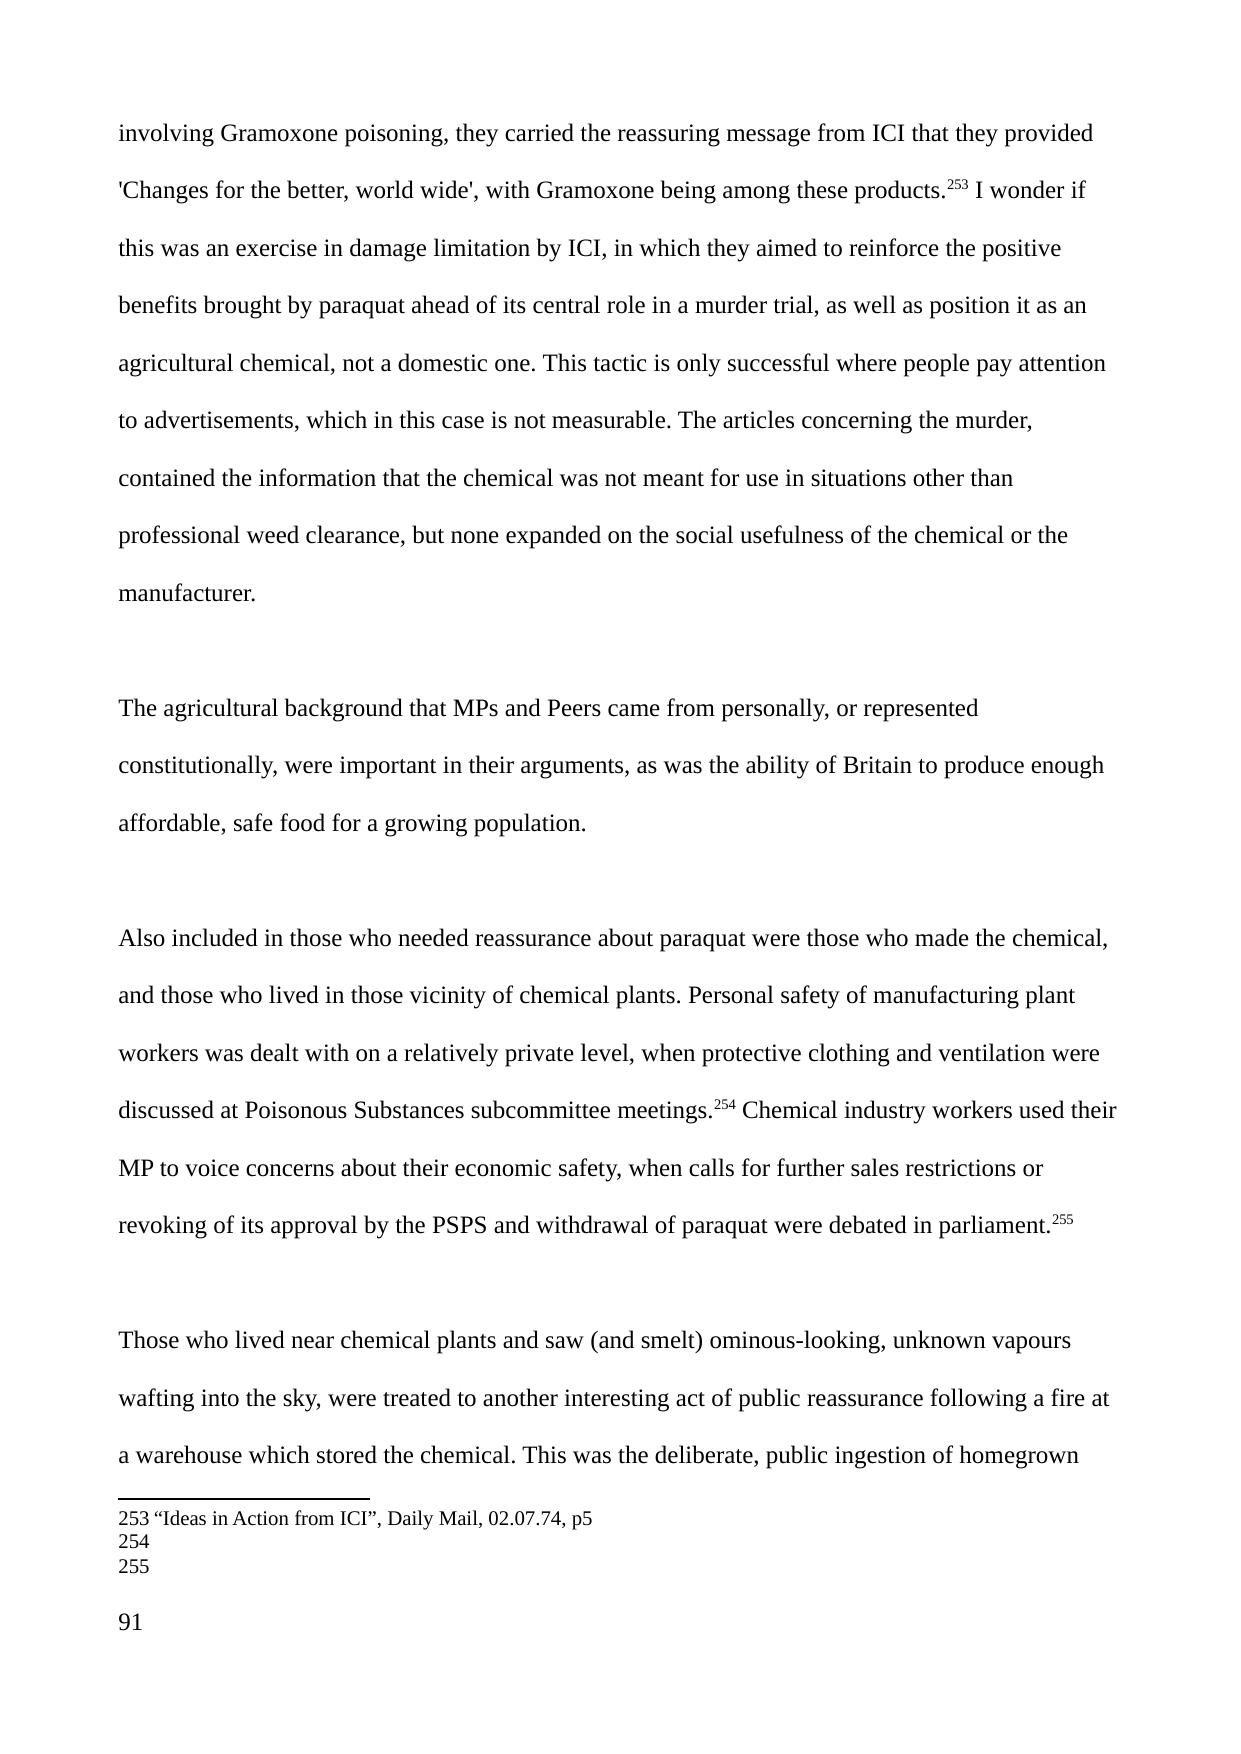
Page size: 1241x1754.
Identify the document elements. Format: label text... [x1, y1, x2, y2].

text Those who lived near chemical plants and saw (and smelt) ominous-looking, unknown vapours wafting into the sky, were treated to another interesting act of public reassurance following a fire at a warehouse which stored the chemical. This was the deliberate, public ingestion of homegrown [118, 1326, 1122, 1469]
text The agricultural background that MPs and Peers came from personally, or represented constitutionally, were important in their arguments, as was the ability of Britain to produce enough affordable, safe food for a growing population. [118, 693, 1122, 837]
text “Ideas in Action from ICI”, Daily Mail, 02.07.74, p5 [118, 1505, 1122, 1529]
text Also included in those who needed reassurance about paraquat were those who made the chemical, and those who lived in those vicinity of chemical plants. Personal safety of manufacturing plant workers was dealt with on a relatively private level, when protective clothing and ventilation were discussed at Poisonous Substances subcommittee meetings. Chemical industry workers used their MP to voice concerns about their economic safety, when calls for further sales restrictions or revoking of its approval by the PSPS and withdrawal of paraquat were debated in parliament. [118, 923, 1122, 1239]
text involving Gramoxone poisoning, they carried the reassuring message from ICI that they provided 'Changes for the better, world wide', with Gramoxone being among these products. I wonder if this was an exercise in damage limitation by ICI, in which they aimed to reinforce the positive benefits brought by paraquat ahead of its central role in a murder trial, as well as position it as an agricultural chemical, not a domestic one. This tactic is only successful where people pay attention to advertisements, which in this case is not measurable. The articles concerning the murder, contained the information that the chemical was not meant for use in situations other than professional weed clearance, but none expanded on the social usefulness of the chemical or the manufacturer. [118, 118, 1122, 607]
